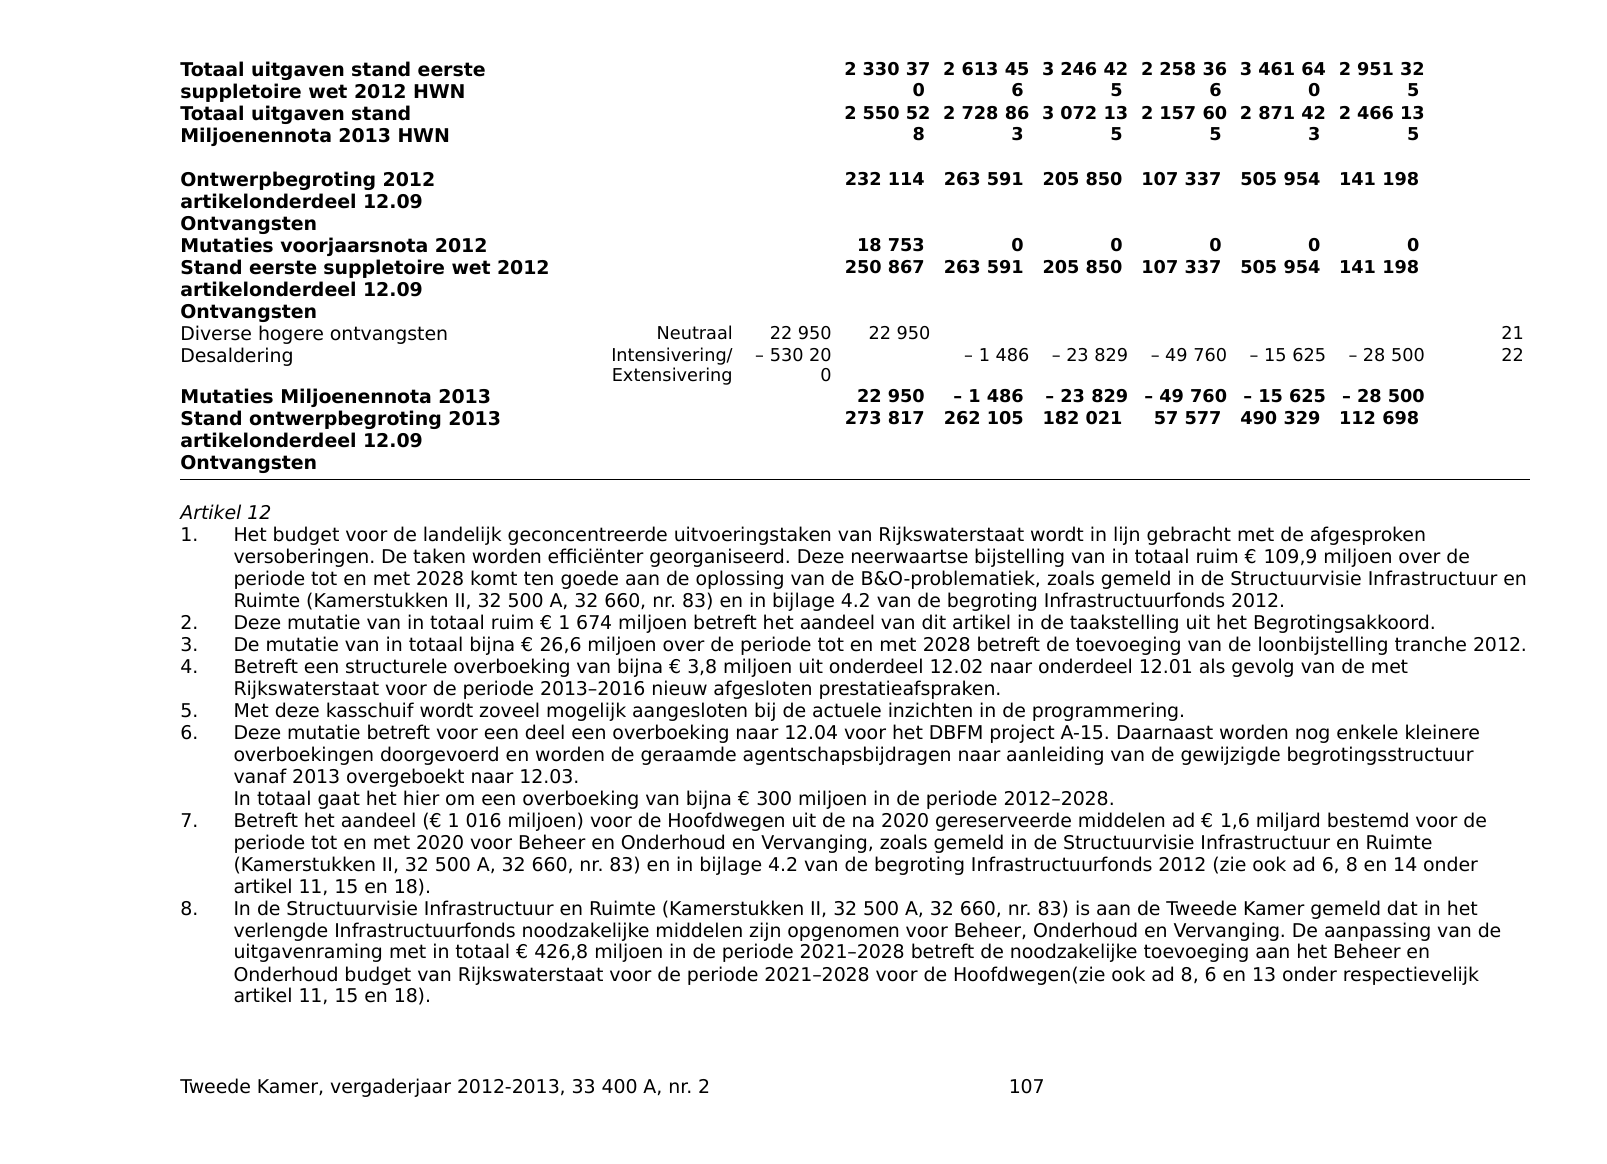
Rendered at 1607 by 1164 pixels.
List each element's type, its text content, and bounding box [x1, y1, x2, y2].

table_cell Stand eerste suppletoire wet 2012 artikelonderdeel 12.09 Ontvangsten [180, 257, 564, 323]
table_cell 250 867 [837, 257, 936, 323]
table_cell Mutaties Miljoenennota 2013 [180, 386, 564, 408]
table_cell [837, 345, 936, 386]
table_cell [564, 103, 738, 147]
table_cell – 15 625 [1233, 386, 1332, 408]
table_cell [739, 386, 837, 408]
table_cell 273 817 [837, 408, 936, 479]
table_cell 107 337 [1134, 257, 1233, 323]
subtitle Artikel 12 [180, 502, 1529, 524]
table_cell [936, 323, 1035, 345]
table_cell 0 [936, 235, 1035, 257]
table_cell [936, 147, 1035, 169]
text 8. In de Structuurvisie Infrastructuur en Ruimte (Kamerstukken II, 32 500 A, 32 660, nr. 83) is aan de Tweede Kamer gemeld dat in het verlengde Infrastructuurfonds noodzakelijke middelen zijn opgenomen voor Beheer, Onderhoud en Vervanging. De aanpassing van de uitgavenraming met in totaal € 426,8 miljoen in de periode 2021–2028 betreft de noodzakelijke toevoeging aan het Beheer en Onderhoud budget van Rijkswaterstaat voor de periode 2021–2028 voor de Hoofdwegen(zie ook ad 8, 6 en 13 onder respectievelijk artikel 11, 15 en 18). [180, 897, 1529, 1007]
table_cell 205 850 [1035, 257, 1134, 323]
table_cell Stand ontwerpbegroting 2013 artikelonderdeel 12.09 Ontvangsten [180, 408, 564, 479]
text In totaal gaat het hier om een overboeking van bijna € 300 miljoen in de periode 2012–2028. [233, 788, 1529, 809]
table_cell 2 466 135 [1332, 103, 1431, 147]
table_cell 2 258 366 [1134, 59, 1233, 103]
table_cell [1431, 235, 1529, 257]
table_cell 2 871 423 [1233, 103, 1332, 147]
table_cell 22 [1431, 345, 1529, 386]
table_cell 262 105 [936, 408, 1035, 479]
table_cell [739, 235, 837, 257]
table_cell [564, 59, 738, 103]
table_cell 2 728 863 [936, 103, 1035, 147]
table_cell 182 021 [1035, 408, 1134, 479]
table_cell [1431, 408, 1529, 479]
table_cell [1431, 257, 1529, 323]
table_cell – 23 829 [1035, 386, 1134, 408]
text 3. De mutatie van in totaal bijna € 26,6 miljoen over de periode tot en met 2028 betreft de toevoeging van de loonbijstelling tranche 2012. [180, 634, 1529, 656]
table_cell 2 330 370 [837, 59, 936, 103]
table_cell 0 [1134, 235, 1233, 257]
table_cell [564, 386, 738, 408]
table_cell [739, 169, 837, 235]
table_cell 57 577 [1134, 408, 1233, 479]
table_cell Desaldering [180, 345, 564, 386]
table_cell [564, 147, 738, 169]
table_cell 22 950 [837, 386, 936, 408]
text 6. Deze mutatie betreft voor een deel een overboeking naar 12.04 voor het DBFM project A-15. Daarnaast worden nog enkele kleinere overboekingen doorgevoerd en worden de geraamde agentschapsbijdragen naar aanleiding van de gewijzigde begrotingsstructuur vanaf 2013 overgeboekt naar 12.03. [180, 722, 1529, 788]
table_cell 505 954 [1233, 169, 1332, 235]
table_cell 232 114 [837, 169, 936, 235]
table_cell 263 591 [936, 257, 1035, 323]
table_cell 263 591 [936, 169, 1035, 235]
table_cell – 530 200 [739, 345, 837, 386]
table_cell [1332, 323, 1431, 345]
text 7. Betreft het aandeel (€ 1 016 miljoen) voor de Hoofdwegen uit de na 2020 gereserveerde middelen ad € 1,6 miljard bestemd voor de periode tot en met 2020 voor Beheer en Onderhoud en Vervanging, zoals gemeld in de Structuurvisie Infrastructuur en Ruimte (Kamerstukken II, 32 500 A, 32 660, nr. 83) en in bijlage 4.2 van de begroting Infrastructuurfonds 2012 (zie ook ad 6, 8 en 14 onder artikel 11, 15 en 18). [180, 809, 1529, 897]
table_cell Totaal uitgaven stand Miljoenennota 2013 HWN [180, 103, 564, 147]
table_cell – 1 486 [936, 345, 1035, 386]
table_cell [739, 59, 837, 103]
table_cell 505 954 [1233, 257, 1332, 323]
text 1. Het budget voor de landelijk geconcentreerde uitvoeringstaken van Rijkswaterstaat wordt in lijn gebracht met de afgesproken versoberingen. De taken worden efficiënter georganiseerd. Deze neerwaartse bijstelling van in totaal ruim € 109,9 miljoen over de periode tot en met 2028 komt ten goede aan de oplossing van de B&O-problematiek, zoals gemeld in de Structuurvisie Infrastructuur en Ruimte (Kamerstukken II, 32 500 A, 32 660, nr. 83) en in bijlage 4.2 van de begroting Infrastructuurfonds 2012. [180, 524, 1529, 612]
table_cell 3 072 135 [1035, 103, 1134, 147]
table_cell 22 950 [739, 323, 837, 345]
table_cell Neutraal [564, 323, 738, 345]
table_cell 112 698 [1332, 408, 1431, 479]
table_cell [564, 169, 738, 235]
table_cell 490 329 [1233, 408, 1332, 479]
table_cell – 28 500 [1332, 386, 1431, 408]
table_cell [1431, 59, 1529, 103]
table_cell 2 550 528 [837, 103, 936, 147]
table_cell – 23 829 [1035, 345, 1134, 386]
table_cell [1431, 103, 1529, 147]
table_cell Mutaties voorjaarsnota 2012 [180, 235, 564, 257]
table_cell [1233, 147, 1332, 169]
table_cell 0 [1332, 235, 1431, 257]
table_cell 2 951 325 [1332, 59, 1431, 103]
table_cell [1431, 386, 1529, 408]
table_cell 2 613 456 [936, 59, 1035, 103]
table_cell Diverse hogere ontvangsten [180, 323, 564, 345]
table_cell [1233, 323, 1332, 345]
table_cell 0 [1233, 235, 1332, 257]
table_cell [1332, 147, 1431, 169]
table_cell 2 157 605 [1134, 103, 1233, 147]
table_cell – 49 760 [1134, 345, 1233, 386]
table_cell 107 337 [1134, 169, 1233, 235]
table_cell 3 461 640 [1233, 59, 1332, 103]
table_cell [739, 257, 837, 323]
table_cell [837, 147, 936, 169]
table_cell Ontwerpbegroting 2012 artikelonderdeel 12.09 Ontvangsten [180, 169, 564, 235]
table_cell [564, 257, 738, 323]
table_cell 21 [1431, 323, 1529, 345]
table_cell 141 198 [1332, 169, 1431, 235]
table_cell [180, 147, 564, 169]
table_cell [739, 147, 837, 169]
table_cell [739, 408, 837, 479]
table_cell [739, 103, 837, 147]
table_cell [1431, 169, 1529, 235]
table_cell [1134, 147, 1233, 169]
table_cell – 49 760 [1134, 386, 1233, 408]
table_cell Intensivering/Extensivering [564, 345, 738, 386]
table_cell [564, 235, 738, 257]
table_cell 141 198 [1332, 257, 1431, 323]
table_cell 22 950 [837, 323, 936, 345]
table_cell 18 753 [837, 235, 936, 257]
text 2. Deze mutatie van in totaal ruim € 1 674 miljoen betreft het aandeel van dit artikel in de taakstelling uit het Begrotingsakkoord. [180, 612, 1529, 634]
table_cell Totaal uitgaven stand eerste suppletoire wet 2012 HWN [180, 59, 564, 103]
table_cell [564, 408, 738, 479]
table_cell [1134, 323, 1233, 345]
table_cell [1035, 323, 1134, 345]
table_cell [1035, 147, 1134, 169]
text 5. Met deze kasschuif wordt zoveel mogelijk aangesloten bij de actuele inzichten in de programmering. [180, 700, 1529, 722]
table_cell – 1 486 [936, 386, 1035, 408]
table_cell 3 246 425 [1035, 59, 1134, 103]
table_cell 0 [1035, 235, 1134, 257]
table_cell [1431, 147, 1529, 169]
table_cell – 28 500 [1332, 345, 1431, 386]
text 4. Betreft een structurele overboeking van bijna € 3,8 miljoen uit onderdeel 12.02 naar onderdeel 12.01 als gevolg van de met Rijkswaterstaat voor de periode 2013–2016 nieuw afgesloten prestatieafspraken. [180, 656, 1529, 700]
table_cell – 15 625 [1233, 345, 1332, 386]
table_cell 205 850 [1035, 169, 1134, 235]
